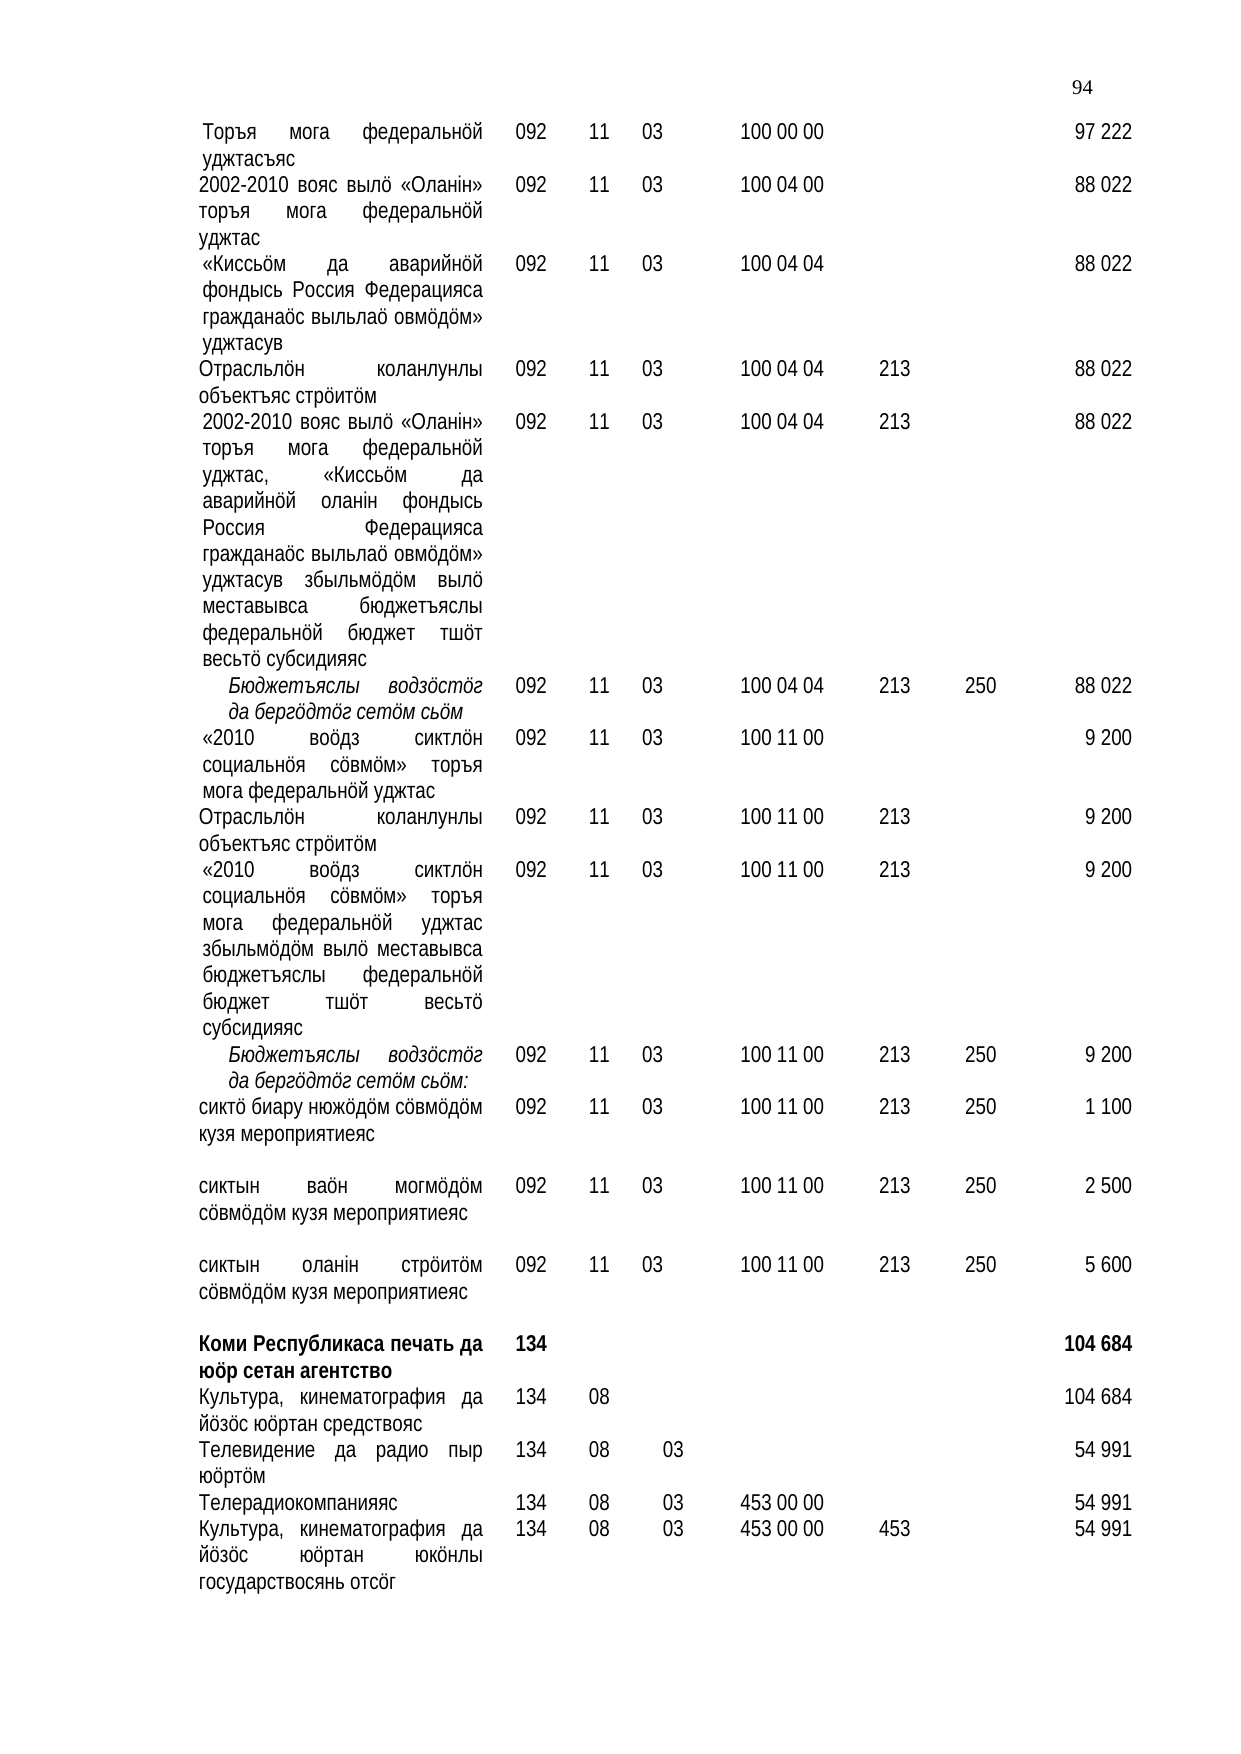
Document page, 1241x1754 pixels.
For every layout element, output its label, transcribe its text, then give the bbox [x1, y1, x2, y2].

table_cell 2002-2010 вояс вылö «Оланiн» торъя мога федеральнöй уджтас [188, 171, 494, 250]
table_cell 134 [494, 1383, 568, 1436]
table_cell [849, 250, 941, 355]
table_cell Коми Республикаса печать да юöр сетан агентство [188, 1330, 494, 1383]
table_cell [1143, 1515, 1240, 1594]
table_cell сиктын ваöн могмöдöм сöвмöдöм кузя мероприятиеяс [188, 1172, 494, 1251]
table_cell 5 600 [1021, 1251, 1143, 1330]
table_cell 213 [849, 803, 941, 856]
table_cell [941, 118, 1021, 171]
table_cell 9 200 [1021, 724, 1143, 803]
table_cell 100 11 00 [716, 856, 848, 1041]
table_cell [1143, 1093, 1240, 1172]
table_cell 104 684 [1021, 1383, 1143, 1436]
table_cell 11 [568, 856, 631, 1041]
table_cell 03 [631, 250, 716, 355]
table_cell 97 222 [1021, 118, 1143, 171]
table_cell [849, 724, 941, 803]
table_cell Отрасльлöн коланлунлы объектъяс стрöитöм [188, 355, 494, 408]
table_cell Торъя мога федеральнöй уджтасъяс [188, 118, 494, 171]
table_cell 03 [631, 856, 716, 1041]
table_cell [631, 1330, 716, 1383]
table_cell [1143, 355, 1240, 408]
table_cell [1143, 1330, 1240, 1383]
table_cell 03 [631, 1436, 716, 1488]
table_cell 092 [494, 408, 568, 672]
table_cell 213 [849, 856, 941, 1041]
table_cell 54 991 [1021, 1489, 1143, 1515]
table_cell 11 [568, 355, 631, 408]
table_cell [941, 408, 1021, 672]
table_cell 453 00 00 [716, 1489, 848, 1515]
table_cell [716, 1330, 848, 1383]
table_cell 03 [631, 672, 716, 724]
table_cell [849, 118, 941, 171]
table_cell «Киссьöм да аварийнöй фондысь Россия Федерацияса гражданаöс выльлаö овмöдöм» уджтасув [188, 250, 494, 355]
table_cell 453 00 00 [716, 1515, 848, 1594]
table_cell 88 022 [1021, 171, 1143, 250]
table_cell 11 [568, 118, 631, 171]
table_cell 03 [631, 803, 716, 856]
table_cell 11 [568, 171, 631, 250]
table_cell [941, 1436, 1021, 1488]
table_cell 88 022 [1021, 672, 1143, 724]
table_cell 250 [941, 1041, 1021, 1093]
table_cell 08 [568, 1383, 631, 1436]
table_cell сиктö биару нюжöдöм сöвмöдöм кузя мероприятиеяс [188, 1093, 494, 1172]
table_cell 100 11 00 [716, 803, 848, 856]
table_cell 134 [494, 1436, 568, 1488]
table_cell 03 [631, 1489, 716, 1515]
table_cell [1143, 803, 1240, 856]
table_cell 134 [494, 1489, 568, 1515]
table_cell «2010 воöдз сиктлöн социальнöя сöвмöм» торъя мога федеральнöй уджтас збыльмöдöм вылö меставывса бюджетъяслы федеральнöй бюджет тшöт весьтö субсидияяс [188, 856, 494, 1041]
table_cell 08 [568, 1489, 631, 1515]
table_cell [849, 1383, 941, 1436]
table_cell 9 200 [1021, 1041, 1143, 1093]
table_cell 08 [568, 1515, 631, 1594]
table_cell 213 [849, 1093, 941, 1172]
table_cell [716, 1436, 848, 1488]
table_cell [1143, 1436, 1240, 1488]
table_cell 03 [631, 118, 716, 171]
table_cell [1143, 1172, 1240, 1251]
table_cell 250 [941, 1172, 1021, 1251]
table_cell Телевидение да радио пыр юöртöм [188, 1436, 494, 1488]
table_cell 03 [631, 408, 716, 672]
table_cell 11 [568, 672, 631, 724]
table_cell 092 [494, 1093, 568, 1172]
table_cell [849, 1330, 941, 1383]
table_cell [941, 171, 1021, 250]
table_cell 250 [941, 672, 1021, 724]
table_cell 11 [568, 1172, 631, 1251]
table_cell 100 04 04 [716, 408, 848, 672]
table_cell 092 [494, 118, 568, 171]
table_cell 2 500 [1021, 1172, 1143, 1251]
table_cell 11 [568, 1093, 631, 1172]
table_cell 092 [494, 171, 568, 250]
table_cell [1143, 171, 1240, 250]
table_cell Телерадиокомпанияяс [188, 1489, 494, 1515]
table_cell 092 [494, 856, 568, 1041]
table_cell 250 [941, 1093, 1021, 1172]
table_cell 092 [494, 355, 568, 408]
table_cell Бюджетъяслы водзöстöг да бергöдтöг сетöм сьöм [188, 672, 494, 724]
table_cell 213 [849, 408, 941, 672]
table_cell 03 [631, 171, 716, 250]
table_cell [1143, 1251, 1240, 1330]
table_cell 03 [631, 1515, 716, 1594]
table_cell 213 [849, 1041, 941, 1093]
table_cell [941, 1383, 1021, 1436]
table_cell Бюджетъяслы водзöстöг да бергöдтöг сетöм сьöм: [188, 1041, 494, 1093]
table_cell 03 [631, 724, 716, 803]
table_cell 03 [631, 1251, 716, 1330]
table_cell 134 [494, 1330, 568, 1383]
table_cell 2002-2010 вояс вылö «Оланiн» торъя мога федеральнöй уджтас, «Киссьöм да аварийнöй оланiн фондысь Россия Федерацияса гражданаöс выльлаö овмöдöм» уджтасув збыльмöдöм вылö меставывса бюджетъяслы федеральнöй бюджет тшöт весьтö субсидияяс [188, 408, 494, 672]
table_cell 092 [494, 672, 568, 724]
table_cell [1143, 118, 1240, 171]
table_cell [568, 1330, 631, 1383]
table_cell 03 [631, 355, 716, 408]
table_cell 08 [568, 1436, 631, 1488]
table_cell 11 [568, 803, 631, 856]
table_cell 03 [631, 1172, 716, 1251]
table_cell [1143, 1041, 1240, 1093]
table_cell Культура, кинематография да йöзöс юöртан средствояс [188, 1383, 494, 1436]
table_cell 092 [494, 1251, 568, 1330]
table_cell 453 [849, 1515, 941, 1594]
table_cell 092 [494, 1172, 568, 1251]
table_cell 100 04 00 [716, 171, 848, 250]
table_cell 092 [494, 724, 568, 803]
table_cell 11 [568, 724, 631, 803]
table_cell [941, 1330, 1021, 1383]
table_cell [1143, 856, 1240, 1041]
table_cell [941, 1515, 1021, 1594]
table_cell «2010 воöдз сиктлöн социальнöя сöвмöм» торъя мога федеральнöй уджтас [188, 724, 494, 803]
table_cell 213 [849, 1172, 941, 1251]
table_cell 54 991 [1021, 1436, 1143, 1488]
table_cell [941, 803, 1021, 856]
table_cell [941, 724, 1021, 803]
table_cell 9 200 [1021, 803, 1143, 856]
table_cell 54 991 [1021, 1515, 1143, 1594]
table_cell 213 [849, 672, 941, 724]
table_cell 11 [568, 1251, 631, 1330]
table_cell [1143, 724, 1240, 803]
table_cell 092 [494, 1041, 568, 1093]
table_cell 03 [631, 1041, 716, 1093]
table_cell 88 022 [1021, 250, 1143, 355]
table_cell [849, 1436, 941, 1488]
table_cell [849, 1489, 941, 1515]
table_cell Культура, кинематография да йöзöс юöртан юкöнлы государствосянь отсöг [188, 1515, 494, 1594]
table_cell 11 [568, 408, 631, 672]
table_cell 9 200 [1021, 856, 1143, 1041]
table_cell 100 11 00 [716, 1251, 848, 1330]
table_cell 88 022 [1021, 355, 1143, 408]
table_cell 092 [494, 803, 568, 856]
table_cell 213 [849, 1251, 941, 1330]
table_cell 11 [568, 250, 631, 355]
table_cell [941, 250, 1021, 355]
table_cell 100 11 00 [716, 1041, 848, 1093]
table_cell [631, 1383, 716, 1436]
table_cell [849, 171, 941, 250]
table_cell сиктын оланiн стрöитöм сöвмöдöм кузя мероприятиеяс [188, 1251, 494, 1330]
table_cell [1143, 250, 1240, 355]
table_cell 104 684 [1021, 1330, 1143, 1383]
table_cell 100 00 00 [716, 118, 848, 171]
table_cell 213 [849, 355, 941, 408]
table_cell 092 [494, 250, 568, 355]
table_cell 100 11 00 [716, 1172, 848, 1251]
table_cell 1 100 [1021, 1093, 1143, 1172]
table_cell [1143, 1489, 1240, 1515]
table_cell [1143, 1383, 1240, 1436]
table_cell 250 [941, 1251, 1021, 1330]
table_cell [1143, 408, 1240, 672]
table_cell [1143, 672, 1240, 724]
table_cell 100 04 04 [716, 250, 848, 355]
table_cell 100 11 00 [716, 1093, 848, 1172]
table_cell [941, 355, 1021, 408]
table_cell [941, 856, 1021, 1041]
table_cell 100 04 04 [716, 672, 848, 724]
table_cell 100 04 04 [716, 355, 848, 408]
table_cell Отрасльлöн коланлунлы объектъяс стрöитöм [188, 803, 494, 856]
table_cell 88 022 [1021, 408, 1143, 672]
table_cell 11 [568, 1041, 631, 1093]
table_cell 100 11 00 [716, 724, 848, 803]
table_cell 134 [494, 1515, 568, 1594]
table_cell [716, 1383, 848, 1436]
table_cell 03 [631, 1093, 716, 1172]
table_cell [941, 1489, 1021, 1515]
